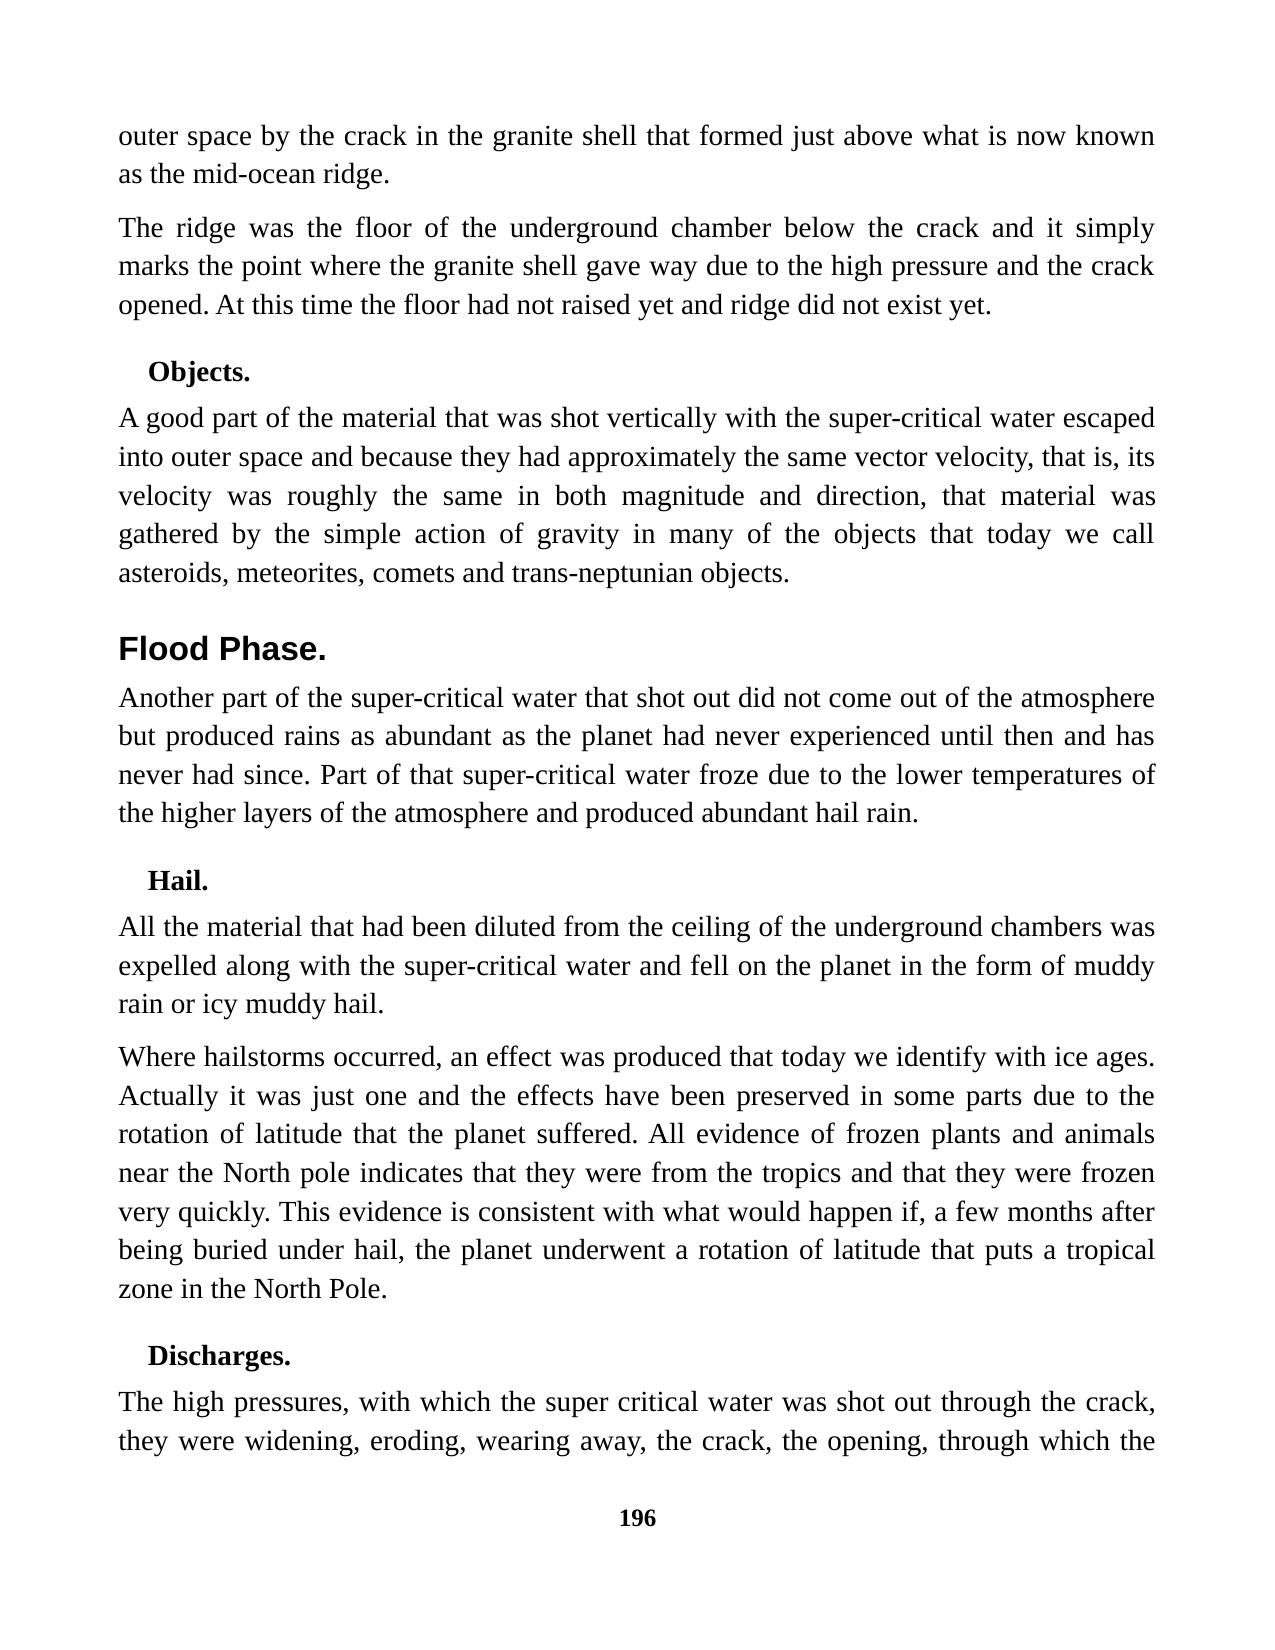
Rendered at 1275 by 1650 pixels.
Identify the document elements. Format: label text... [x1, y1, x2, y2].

text Where hailstorms occurred, an effect was produced that today we identify with ice ages. Actually it was just one and the effects have been preserved in some parts due to the rotation of latitude that the planet suffered. All evidence of frozen plants and animals near the North pole indicates that they were from the tropics and that they were frozen very quickly. This evidence is consistent with what would happen if, a few months after being buried under hail, the planet underwent a rotation of latitude that puts a tropical zone in the North Pole. [118, 1039, 1157, 1304]
text Another part of the super-critical water that shot out did not come out of the atmosphere but produced rains as abundant as the planet had never experienced until then and has never had since. Part of that super-critical water froze due to the lower temperatures of the higher layers of the atmosphere and produced abundant hail rain. [118, 680, 1157, 829]
text A good part of the material that was shot vertically with the super-critical water escaped into outer space and because they had approximately the same vector velocity, that is, its velocity was roughly the same in both magnitude and direction, that material was gathered by the simple action of gravity in many of the objects that today we call asteroids, meteorites, comets and trans-neptunian objects. [118, 401, 1157, 588]
text The high pressures, with which the super critical water was shot out through the crack, they were widening, eroding, wearing away, the crack, the opening, through which the [118, 1384, 1157, 1457]
subtitle Flood Phase. [118, 629, 1157, 667]
subtitle Objects. [148, 354, 1157, 388]
text All the material that had been diluted from the ceiling of the underground chambers was expelled along with the super-critical water and fell on the planet in the form of muddy rain or icy muddy hail. [118, 909, 1157, 1020]
text outer space by the crack in the granite shell that formed just above what is now known as the mid-ocean ridge. [118, 118, 1157, 190]
subtitle Hail. [148, 863, 1157, 897]
subtitle Discharges. [148, 1338, 1157, 1372]
text The ridge was the floor of the underground chamber below the crack and it simply marks the point where the granite shell gave way due to the high pressure and the crack opened. At this time the floor had not raised yet and ridge did not exist yet. [118, 210, 1157, 320]
